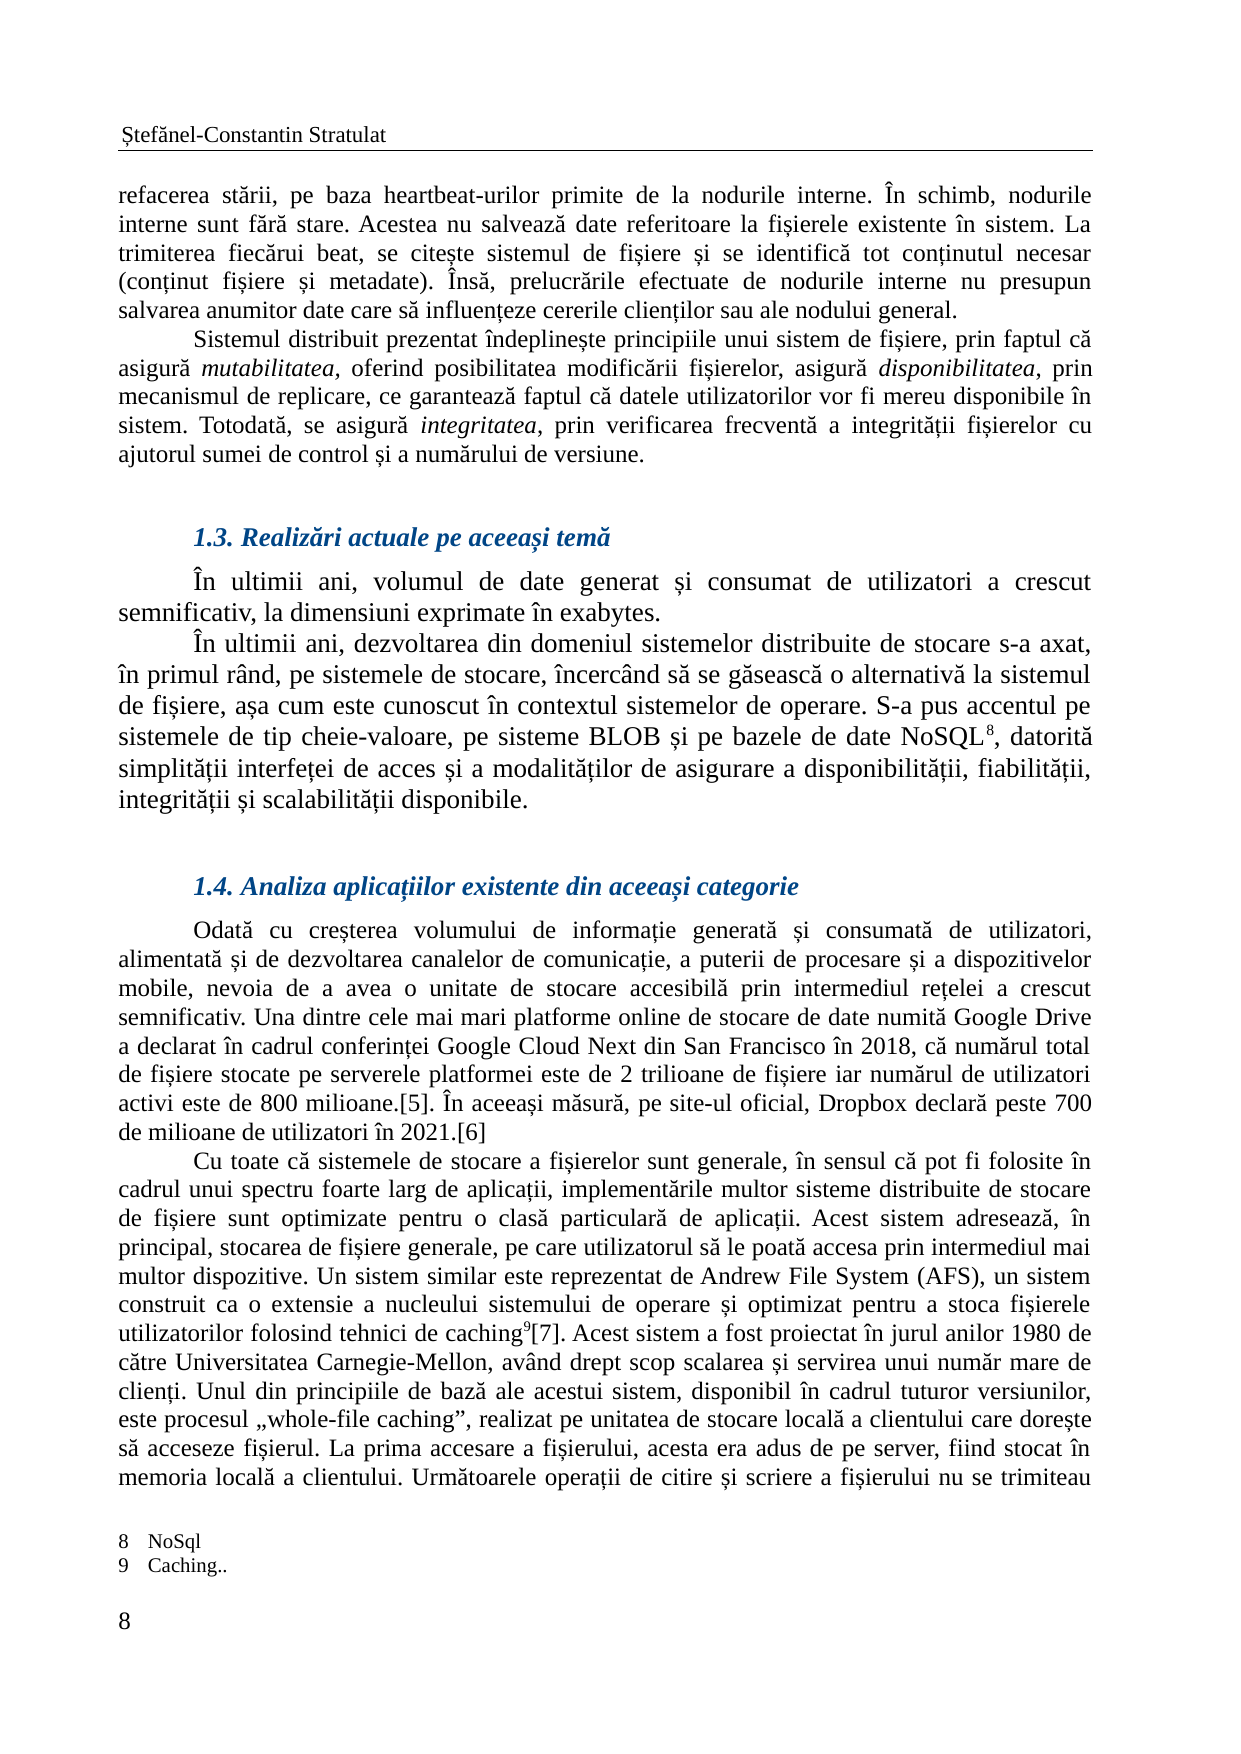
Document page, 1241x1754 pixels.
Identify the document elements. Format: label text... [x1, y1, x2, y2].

text Odată cu creșterea volumului de informație generată și consumată de utilizatori, alimentată și de dezvoltarea canalelor de comunicație, a puterii de procesare și a dispozitivelor mobile, nevoia de a avea o unitate de stocare accesibilă prin intermediul rețelei a crescut semnificativ. Una dintre cele mai mari platforme online de stocare de date numită Google Drive a declarat în cadrul conferinței Google Cloud Next din San Francisco în 2018, că numărul total de fișiere stocate pe serverele platformei este de 2 trilioane de fișiere iar numărul de utilizatori activi este de 800 milioane.[5]. În aceeași măsură, pe site-ul oficial, Dropbox declară peste 700 de milioane de utilizatori în 2021.[6] [118, 913, 1093, 1146]
text Caching.. [118, 1553, 1093, 1577]
text NoSql [118, 1529, 1093, 1553]
text Cu toate că sistemele de stocare a fișierelor sunt generale, în sensul că pot fi folosite în cadrul unui spectru foarte larg de aplicații, implementările multor sisteme distribuite de stocare de fișiere sunt optimizate pentru o clasă particulară de aplicații. Acest sistem adresează, în principal, stocarea de fișiere generale, pe care utilizatorul să le poată accesa prin intermediul mai multor dispozitive. Un sistem similar este reprezentat de Andrew File System (AFS), un sistem construit ca o extensie a nucleului sistemului de operare și optimizat pentru a stoca fișierele utilizatorilor folosind tehnici de caching[7]. Acest sistem a fost proiectat în jurul anilor 1980 de către Universitatea Carnegie-Mellon, având drept scop scalarea și servirea unui număr mare de clienți. Unul din principiile de bază ale acestui sistem, disponibil în cadrul tuturor versiunilor, este procesul „whole-file caching”, realizat pe unitatea de stocare locală a clientului care dorește să acceseze fișierul. La prima accesare a fișierului, acesta era adus de pe server, fiind stocat în memoria locală a clientului. Următoarele operații de citire și scriere a fișierului nu se trimiteau [118, 1146, 1093, 1491]
text refacerea stării, pe baza heartbeat-urilor primite de la nodurile interne. În schimb, nodurile interne sunt fără stare. Acestea nu salvează date referitoare la fișierele existente în sistem. La trimiterea fiecărui beat, se citește sistemul de fișiere și se identifică tot conținutul necesar (conținut fișiere și metadate). Însă, prelucrările efectuate de nodurile interne nu presupun salvarea anumitor date care să influențeze cererile clienților sau ale nodului general. [118, 180, 1093, 324]
subtitle Analiza aplicațiilor existente din aceeași categorie [193, 870, 1093, 901]
text În ultimii ani, volumul de date generat și consumat de utilizatori a crescut semnificativ, la dimensiuni exprimate în exabytes. [118, 565, 1093, 627]
text În ultimii ani, dezvoltarea din domeniul sistemelor distribuite de stocare s-a axat, în primul rând, pe sistemele de stocare, încercând să se găsească o alternativă la sistemul de fișiere, așa cum este cunoscut în contextul sistemelor de operare. S-a pus accentul pe sistemele de tip cheie-valoare, pe sisteme BLOB și pe bazele de date NoSQL, datorită simplității interfeței de acces și a modalităților de asigurare a disponibilității, fiabilității, integrității și scalabilității disponibile. [118, 627, 1093, 814]
text Sistemul distribuit prezentat îndeplinește principiile unui sistem de fișiere, prin faptul că asigură mutabilitatea, oferind posibilitatea modificării fișierelor, asigură disponibilitatea, prin mecanismul de replicare, ce garantează faptul că datele utilizatorilor vor fi mereu disponibile în sistem. Totodată, se asigură integritatea, prin verificarea frecventă a integrității fișierelor cu ajutorul sumei de control și a numărului de versiune. [118, 324, 1093, 468]
subtitle Realizări actuale pe aceeași temă [193, 521, 1093, 552]
